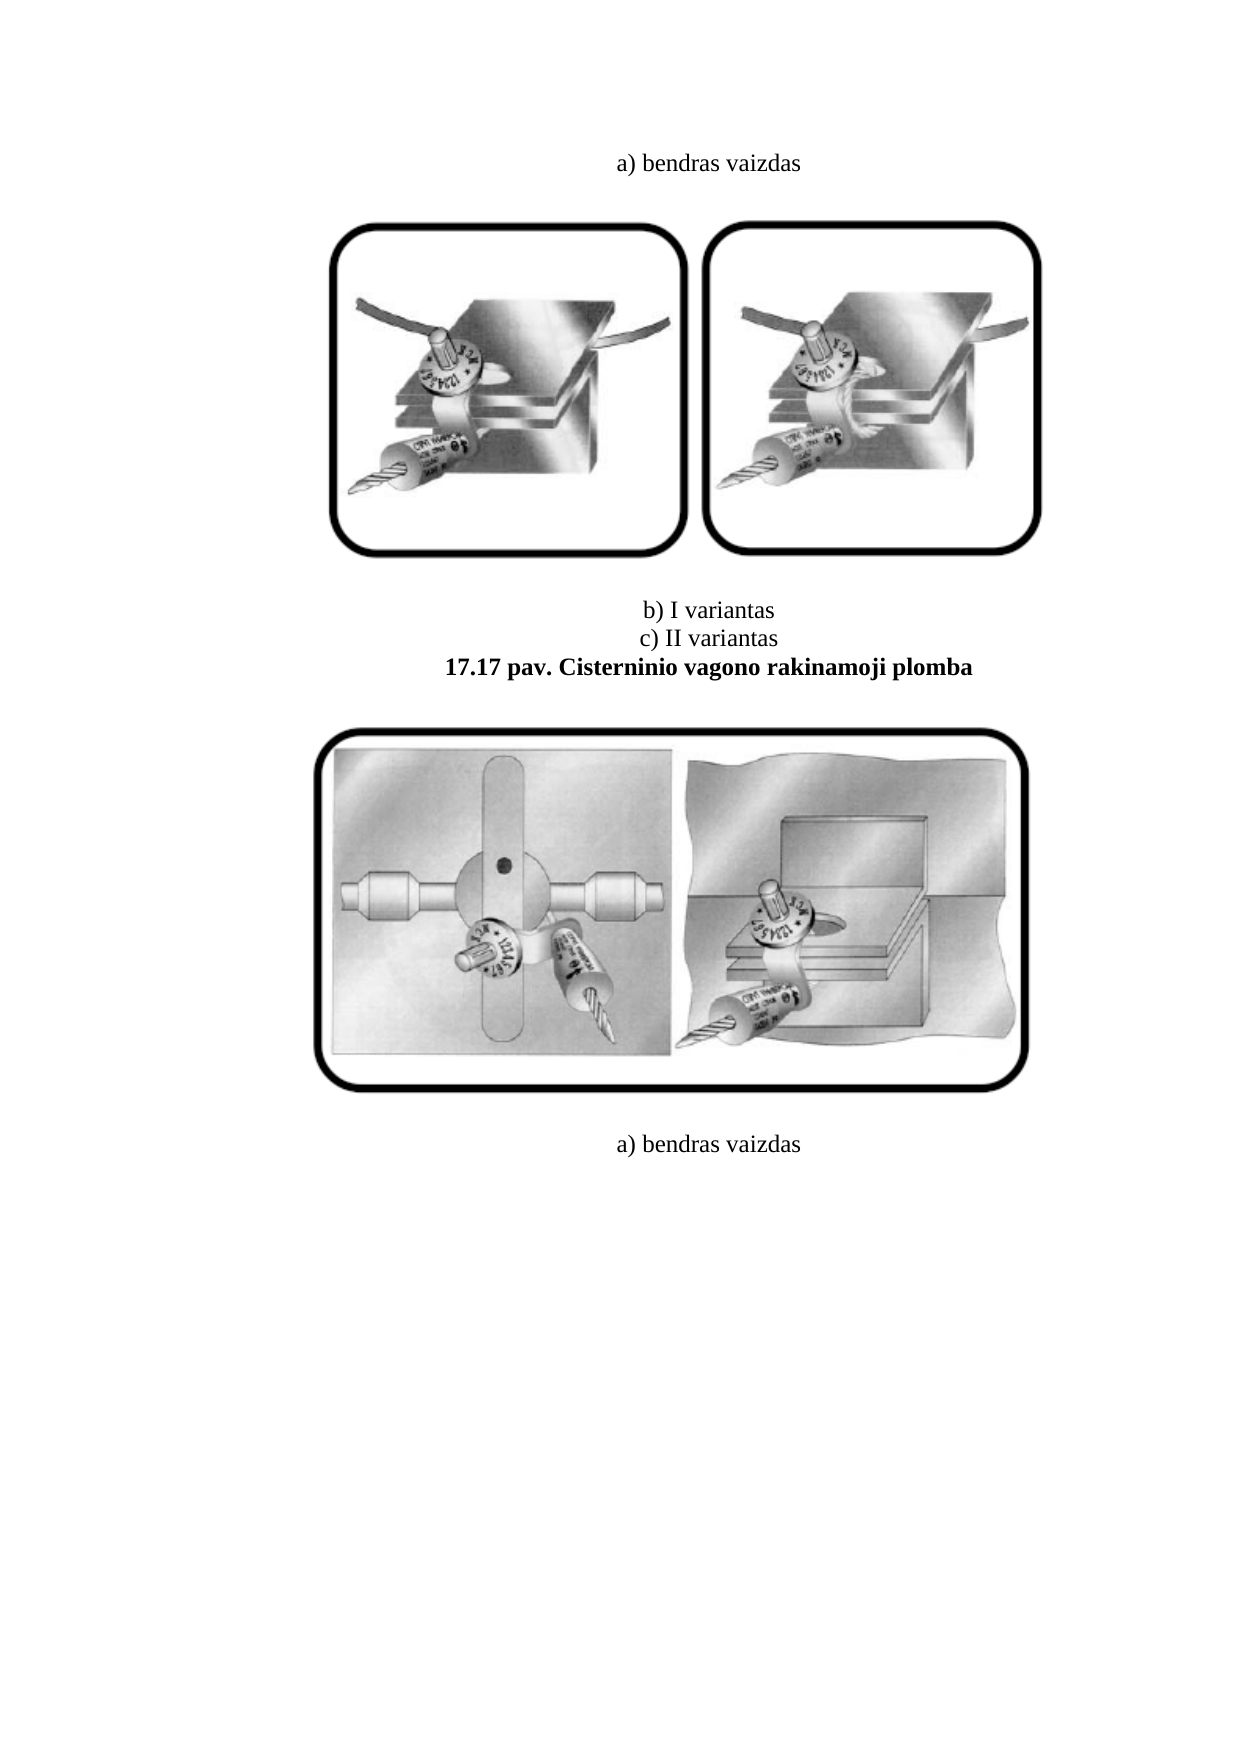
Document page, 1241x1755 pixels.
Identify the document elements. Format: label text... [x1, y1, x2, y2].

text c) II variantas [207, 623, 1152, 652]
text 17.17 pav. Cisterninio vagono rakinamoji plomba [207, 652, 1152, 681]
text a) bendras vaizdas [207, 1129, 1152, 1158]
text b) I variantas [207, 595, 1152, 623]
text a) bendras vaizdas [207, 148, 1152, 176]
